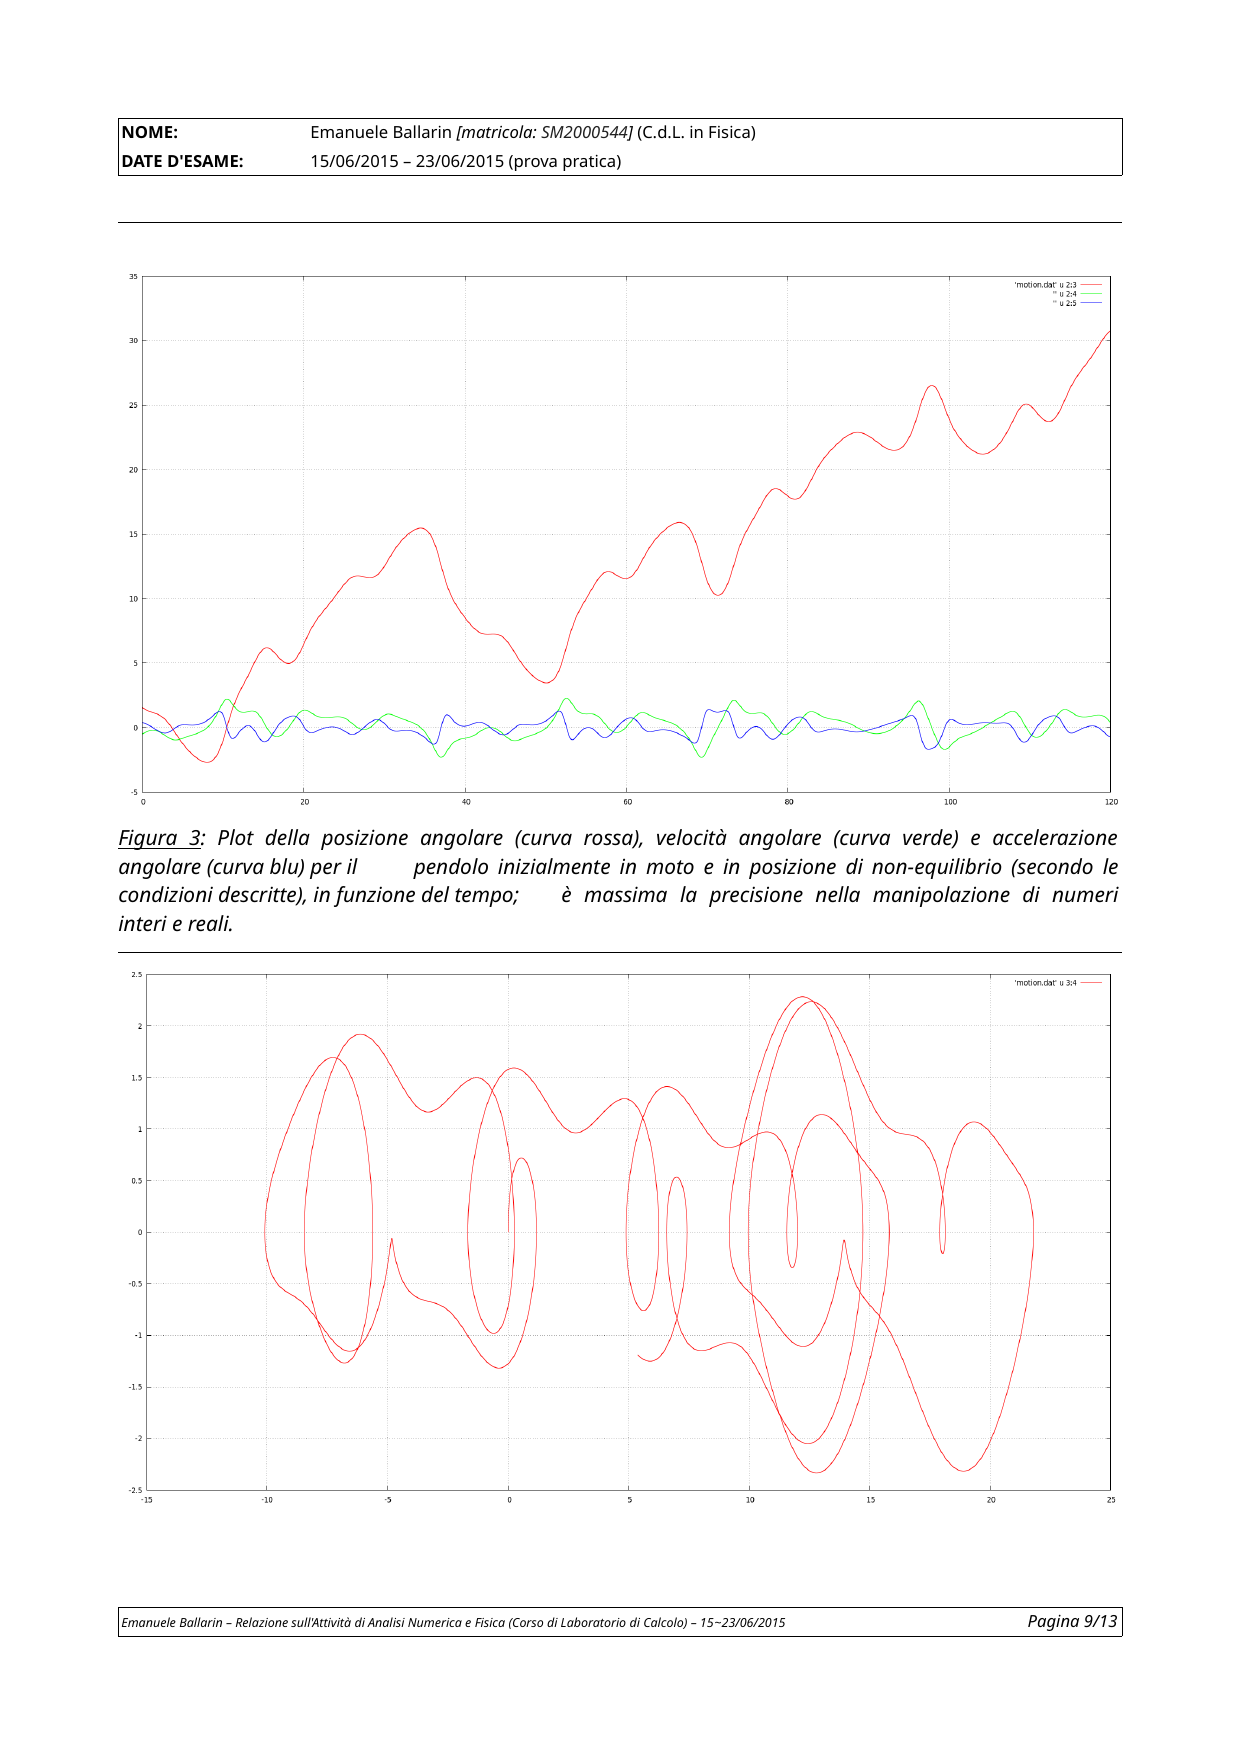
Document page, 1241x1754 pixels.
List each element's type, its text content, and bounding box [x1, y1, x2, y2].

picture [118, 267, 1123, 810]
picture [118, 966, 1123, 1508]
text Figura 3: Plot della posizione angolare (curva rossa), velocità angolare (curva verde) e accelerazione angolare (curva blu) per il pendolo inizialmente in moto e in posizione di non-equilibrio (secondo le condizioni descritte), in funzione del tempo; è massima la precisione nella manipolazione di numeri interi e reali. [118, 823, 1122, 937]
